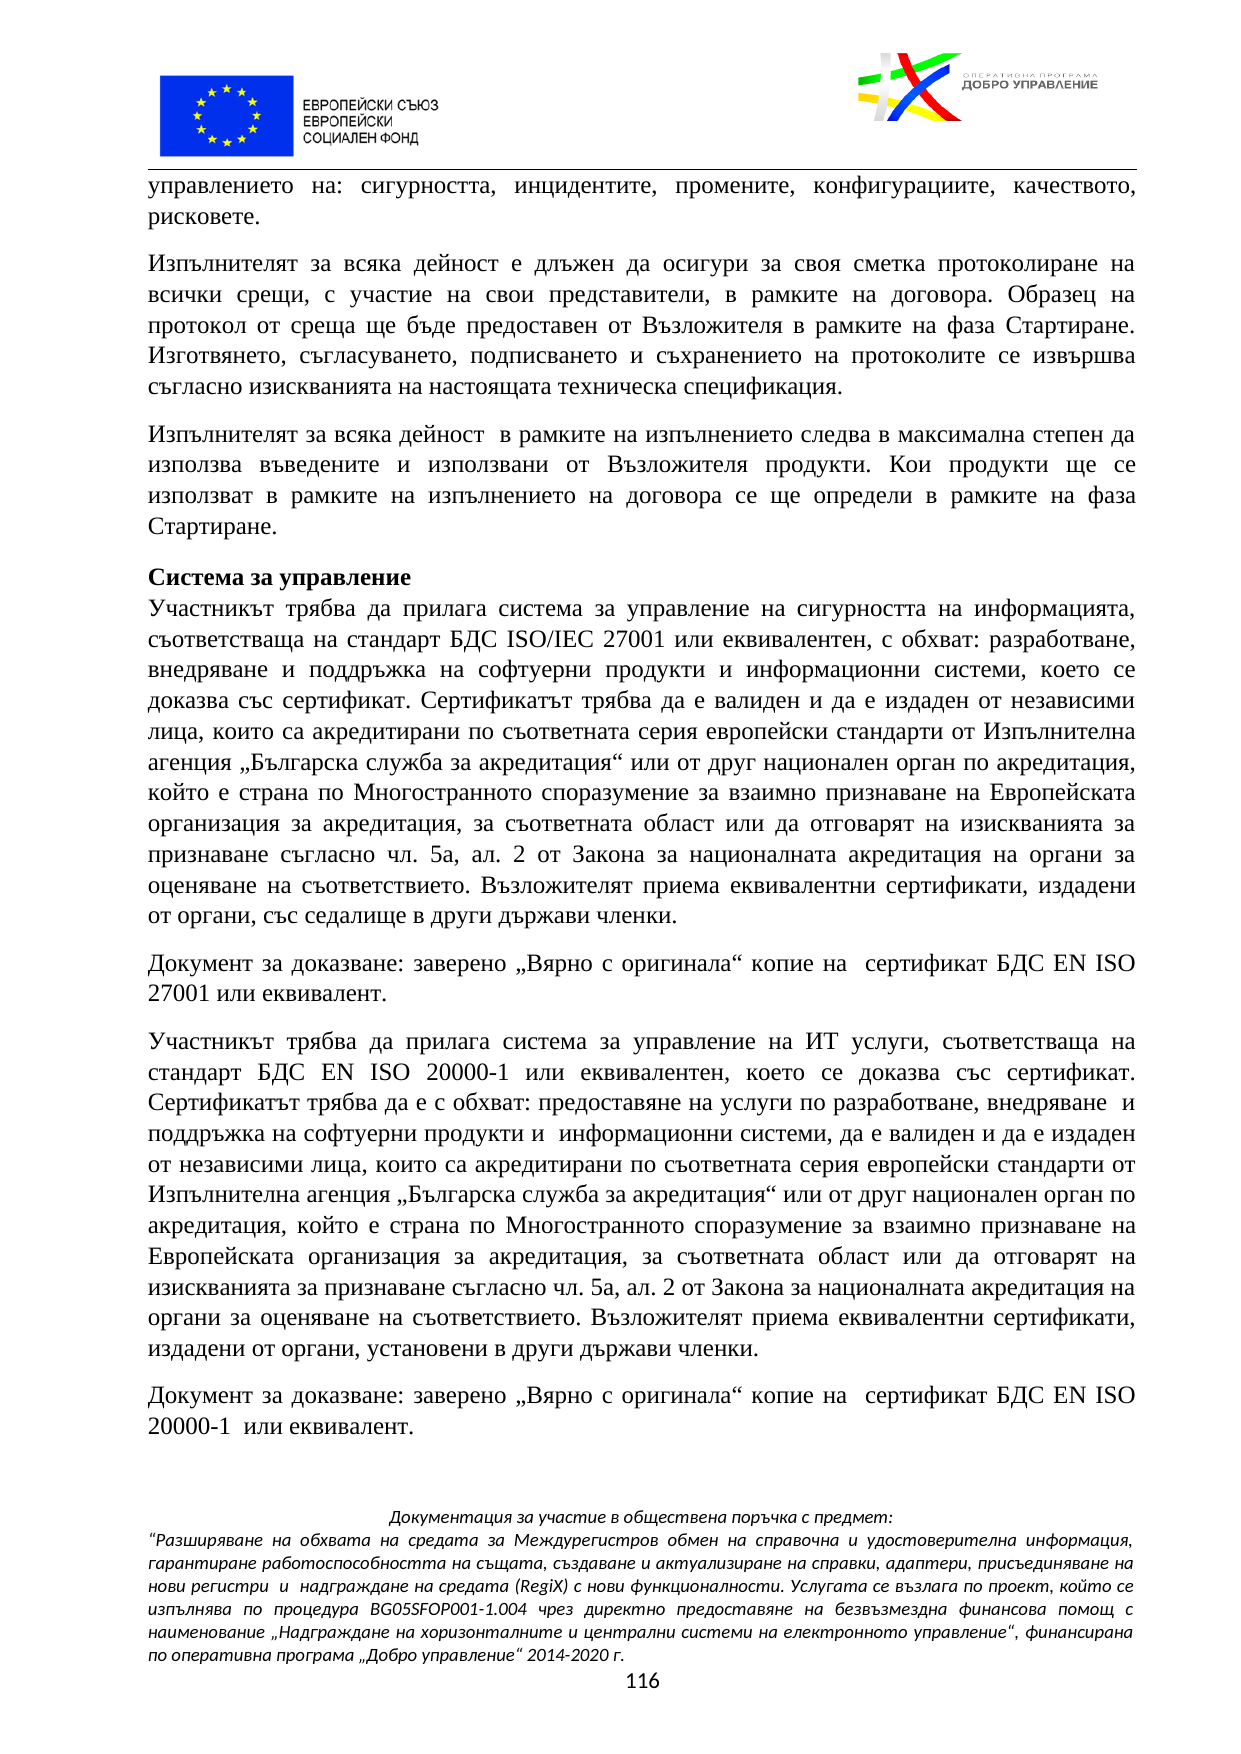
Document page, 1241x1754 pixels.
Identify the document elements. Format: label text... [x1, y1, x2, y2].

subtitle Система за управление [148, 562, 1137, 591]
text управлението на: сигурността, инцидентите, промените, конфигурациите, качеството, рисковете. [148, 170, 1137, 230]
text Документ за доказване: заверено „Вярно с оригинала“ копие на сертификат БДС EN ISO 20000-1 или еквивалент. [148, 1381, 1137, 1440]
text Участникът трябва да прилага система за управление на сигурността на информацията, съответстваща на стандарт БДС ISO/IEC 27001 или еквивалентен, с обхват: разработване, внедряване и поддръжка на софтуерни продукти и информационни системи, което се доказва със сертификат. Сертификатът трябва да е валиден и да е издаден от независими лица, които са акредитирани по съответната серия европейски стандарти от Изпълнителна агенция „Българска служба за акредитация“ или от друг национален орган по акредитация, който е страна по Многостранното споразумение за взаимно признаване на Европейската организация за акредитация, за съответната област или да отговарят на изискванията за признаване съгласно чл. 5а, ал. 2 от Закона за националната акредитация на органи за оценяване на съответствието. Възложителят приема еквивалентни сертификати, издадени от органи, със седалище в други държави членки. [148, 593, 1137, 929]
text Изпълнителят за всяка дейност е длъжен да осигури за своя сметка протоколиране на всички срещи, с участие на свои представители, в рамките на договора. Образец на протокол от среща ще бъде предоставен от Възложителя в рамките на фаза Стартиране. Изготвянето, съгласуването, подписването и съхранението на протоколите се извършва съгласно изискванията на настоящата техническа спецификация. [148, 248, 1137, 400]
text Участникът трябва да прилага система за управление на ИТ услуги, съответстваща на стандарт БДС EN ISO 20000-1 или еквивалентен, което се доказва със сертификат. Сертификатът трябва да е с обхват: предоставяне на услуги по разработване, внедряване и поддръжка на софтуерни продукти и информационни системи, да е валиден и да е издаден от независими лица, които са акредитирани по съответната серия европейски стандарти от Изпълнителна агенция „Българска служба за акредитация“ или от друг национален орган по акредитация, който е страна по Многостранното споразумение за взаимно признаване на Европейската организация за акредитация, за съответната област или да отговарят на изискванията за признаване съгласно чл. 5а, ал. 2 от Закона за националната акредитация на органи за оценяване на съответствието. Възложителят приема еквивалентни сертификати, издадени от органи, установени в други държави членки. [148, 1026, 1137, 1362]
text Изпълнителят за всяка дейност в рамките на изпълнението следва в максимална степен да използва въведените и използвани от Възложителя продукти. Кои продукти ще се използват в рамките на изпълнението на договора се ще определи в рамките на фаза Стартиране. [148, 419, 1137, 539]
text Документ за доказване: заверено „Вярно с оригинала“ копие на сертификат БДС ЕN ISO 27001 или еквивалент. [148, 948, 1137, 1007]
